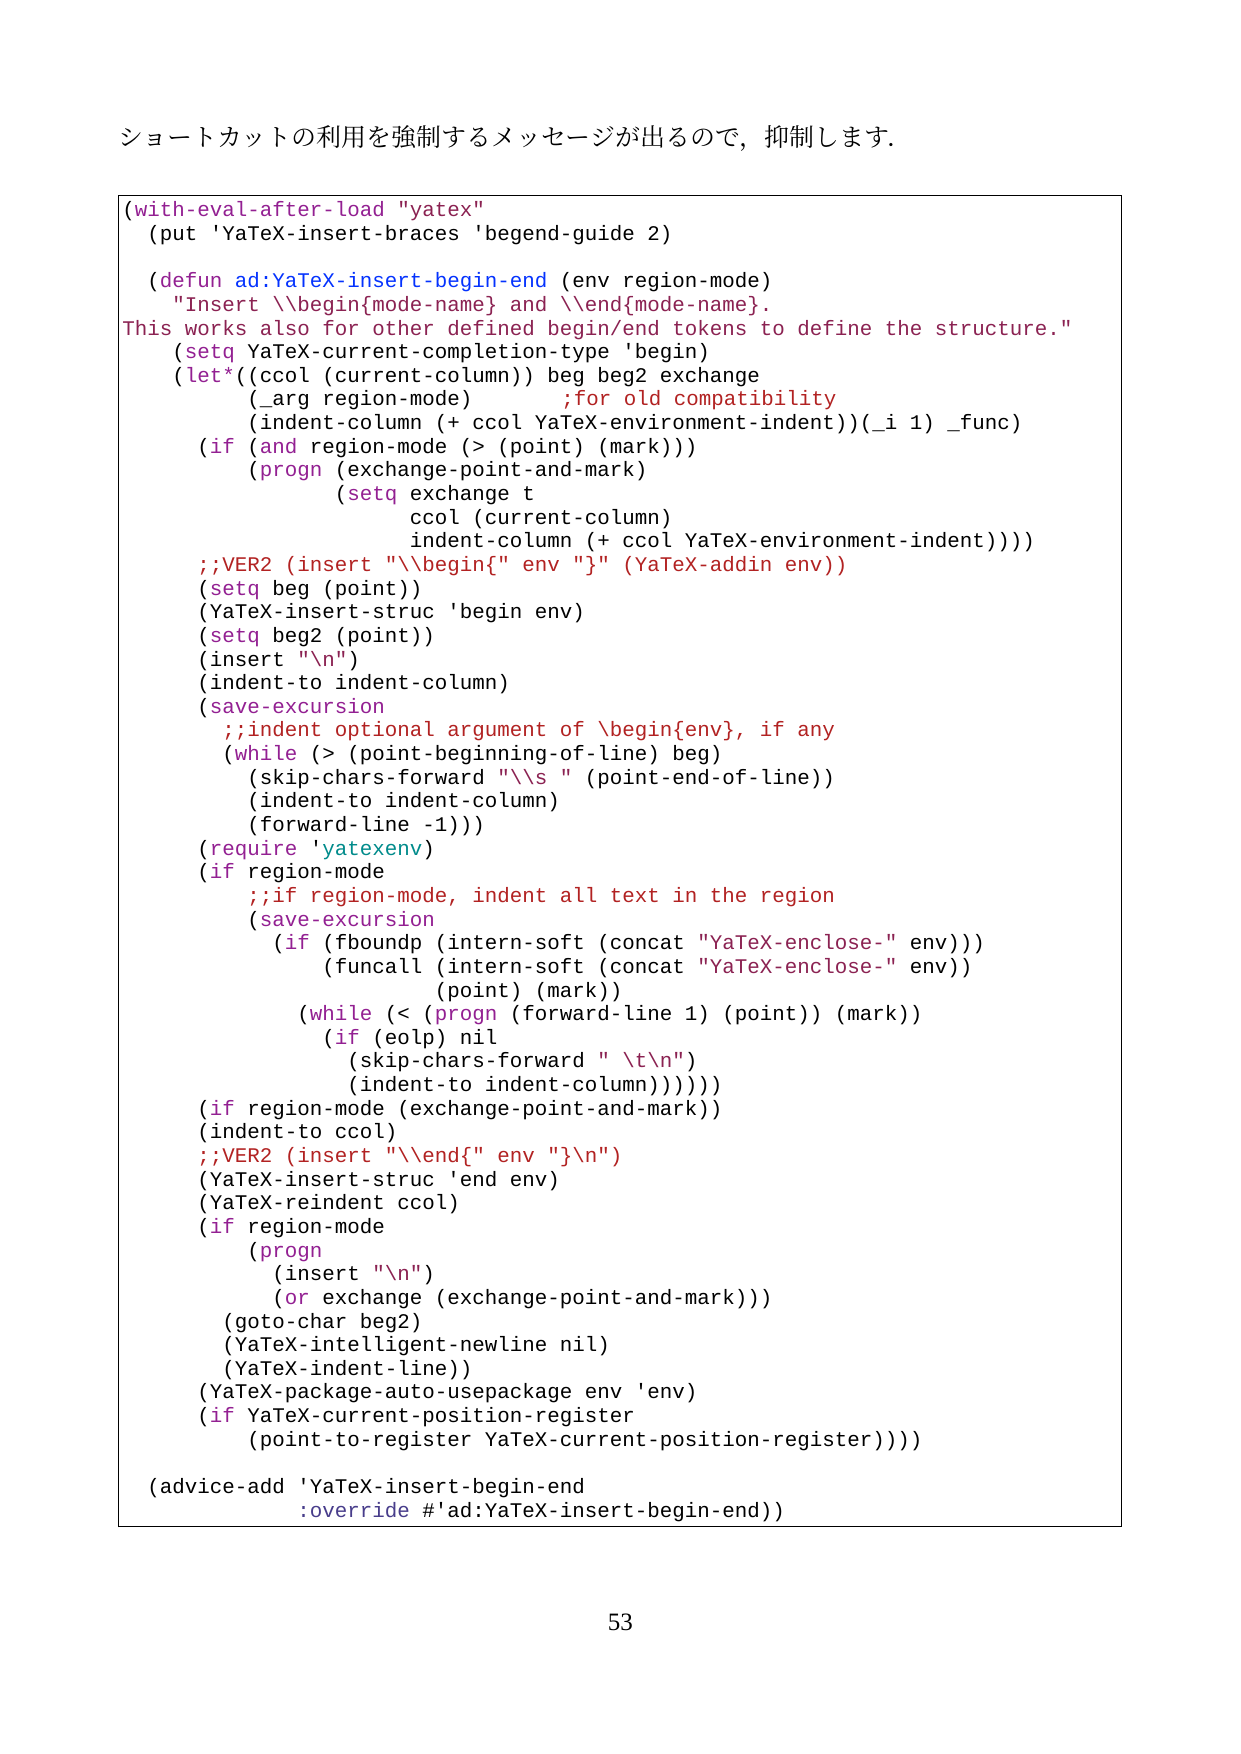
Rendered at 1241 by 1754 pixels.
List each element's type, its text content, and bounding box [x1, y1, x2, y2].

text (setq YaTeX-current-completion-type 'begin) [119, 337, 1121, 361]
text (setq beg2 (point)) [119, 621, 1121, 644]
text (while (< (progn (forward-line 1) (point)) (mark)) [119, 999, 1121, 1023]
text (setq exchange t [119, 479, 1121, 503]
text (if (eolp) nil [119, 1023, 1121, 1047]
text (setq beg (point)) [119, 574, 1121, 597]
text (indent-to indent-column) [119, 786, 1121, 810]
text (if region-mode [119, 857, 1121, 881]
text (advice-add 'YaTeX-insert-begin-end [119, 1472, 1121, 1496]
text ショートカットの利用を強制するメッセージが出るので，抑制します． [118, 118, 1122, 183]
text ;;VER2 (insert "\\begin{" env "}" (YaTeX-addin env)) [119, 550, 1121, 574]
text (YaTeX-reindent ccol) [119, 1188, 1121, 1212]
text (funcall (intern-soft (concat "YaTeX-enclose-" env)) [119, 952, 1121, 976]
text (progn (exchange-point-and-mark) [119, 455, 1121, 479]
text indent-column (+ ccol YaTeX-environment-indent)))) [119, 526, 1121, 550]
text (YaTeX-package-auto-usepackage env 'env) [119, 1378, 1121, 1401]
text (with-eval-after-load "yatex" [119, 196, 1121, 219]
text (if YaTeX-current-position-register [119, 1401, 1121, 1425]
text (_arg region-mode) ;for old compatibility [119, 384, 1121, 408]
text (indent-to ccol) [119, 1117, 1121, 1141]
text (if region-mode [119, 1212, 1121, 1236]
text (save-excursion [119, 692, 1121, 716]
text (YaTeX-insert-struc 'begin env) [119, 597, 1121, 621]
text (defun ad:YaTeX-insert-begin-end (env region-mode) [119, 266, 1121, 290]
text (save-excursion [119, 905, 1121, 928]
text (if (and region-mode (> (point) (mark))) [119, 432, 1121, 455]
text (skip-chars-forward " \t\n") [119, 1047, 1121, 1070]
text (YaTeX-insert-struc 'end env) [119, 1165, 1121, 1188]
text (let*((ccol (current-column)) beg beg2 exchange [119, 361, 1121, 384]
text ;;indent optional argument of \begin{env}, if any [119, 716, 1121, 739]
text (skip-chars-forward "\\s " (point-end-of-line)) [119, 763, 1121, 786]
text (progn [119, 1236, 1121, 1259]
text ;;if region-mode, indent all text in the region [119, 881, 1121, 905]
text (require 'yatexenv) [119, 834, 1121, 857]
text ccol (current-column) [119, 503, 1121, 526]
text "Insert \\begin{mode-name} and \\end{mode-name}. [119, 290, 1121, 313]
text (or exchange (exchange-point-and-mark))) [119, 1283, 1121, 1307]
text (insert "\n") [119, 1259, 1121, 1283]
text ;;VER2 (insert "\\end{" env "}\n") [119, 1141, 1121, 1165]
text (point) (mark)) [119, 976, 1121, 999]
text :override #'ad:YaTeX-insert-begin-end)) [119, 1496, 1121, 1526]
text (if (fboundp (intern-soft (concat "YaTeX-enclose-" env))) [119, 928, 1121, 952]
text (while (> (point-beginning-of-line) beg) [119, 739, 1121, 763]
text (point-to-register YaTeX-current-position-register)))) [119, 1425, 1121, 1448]
text This works also for other defined begin/end tokens to define the structure." [119, 313, 1121, 337]
text (indent-column (+ ccol YaTeX-environment-indent))(_i 1) _func) [119, 408, 1121, 432]
text (goto-char beg2) [119, 1307, 1121, 1330]
text (insert "\n") [119, 644, 1121, 668]
text (indent-to indent-column) [119, 668, 1121, 692]
text (if region-mode (exchange-point-and-mark)) [119, 1094, 1121, 1117]
text (YaTeX-indent-line)) [119, 1354, 1121, 1378]
text (put 'YaTeX-insert-braces 'begend-guide 2) [119, 219, 1121, 243]
text (YaTeX-intelligent-newline nil) [119, 1330, 1121, 1354]
text (indent-to indent-column)))))) [119, 1070, 1121, 1094]
text (forward-line -1))) [119, 810, 1121, 834]
